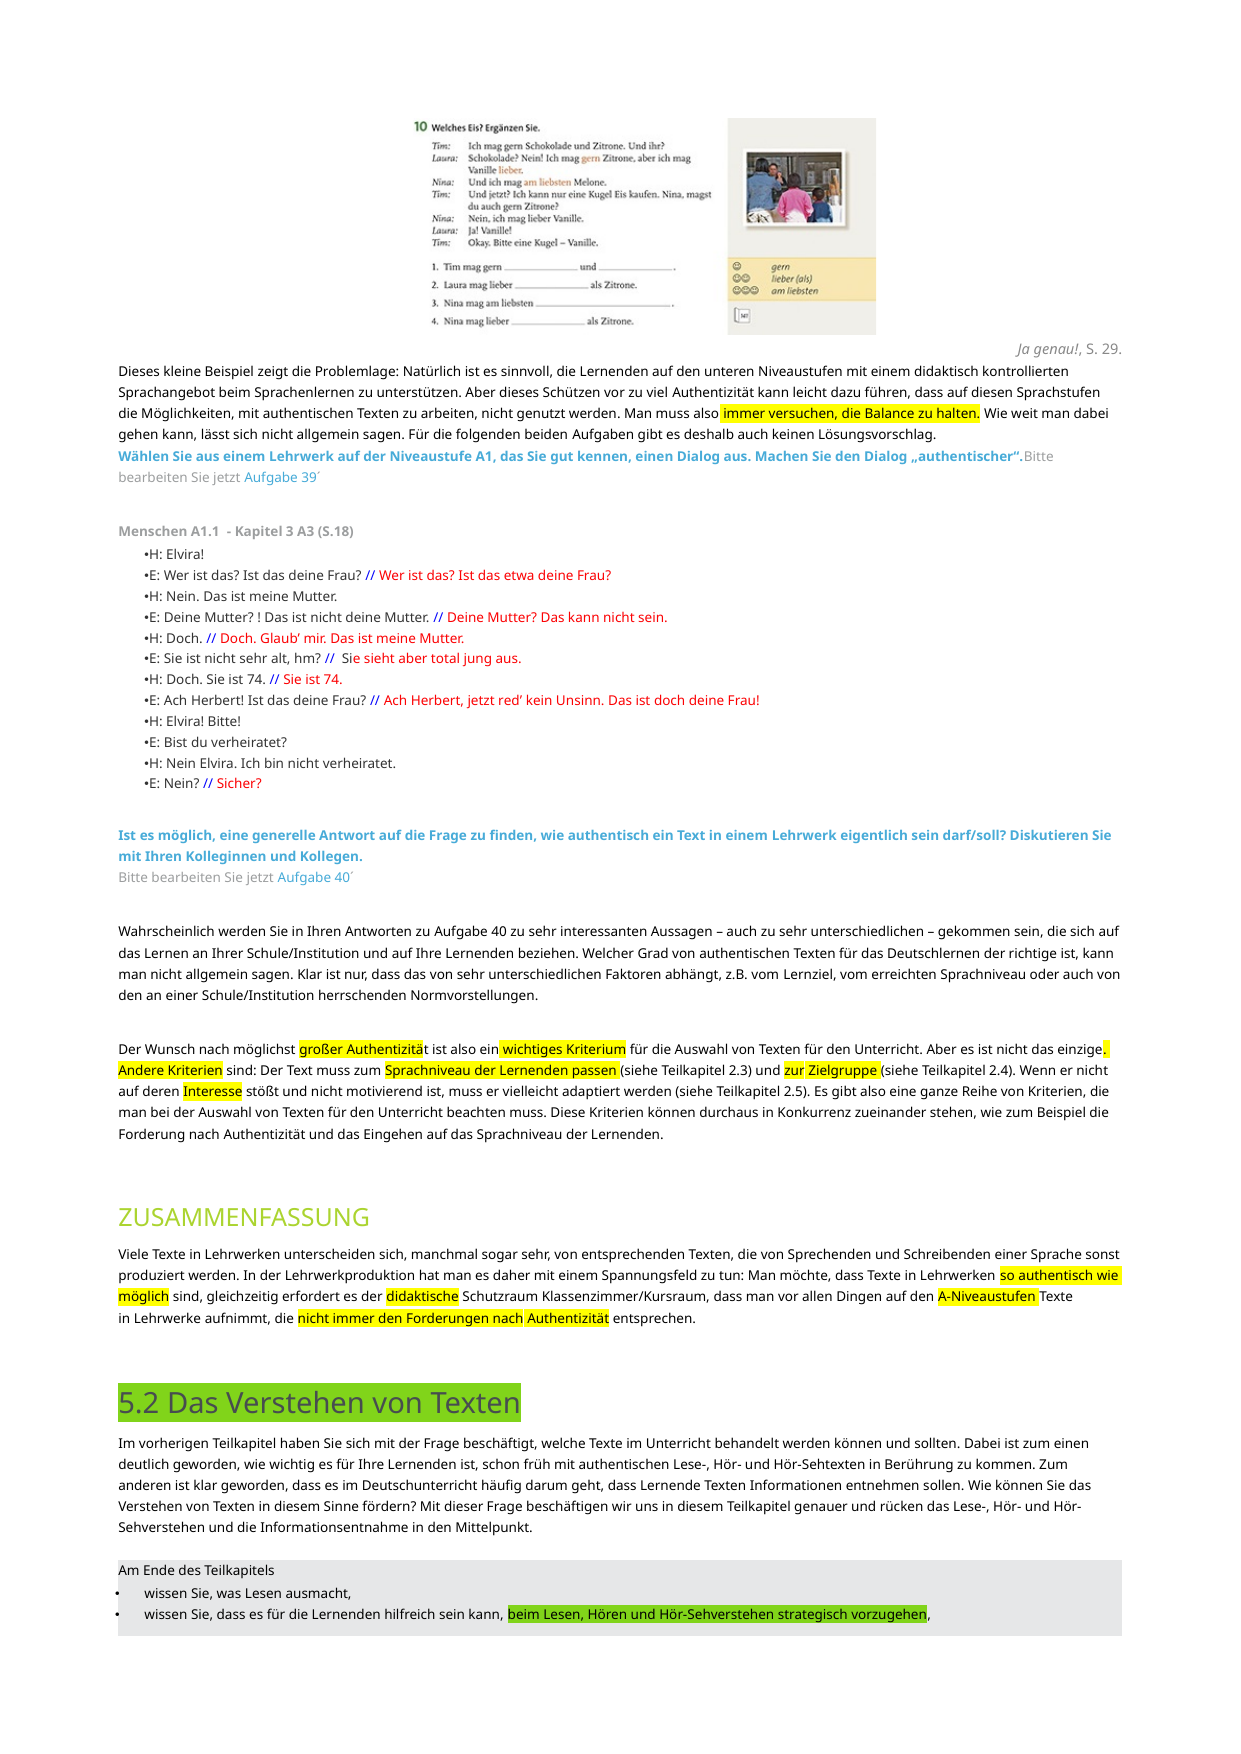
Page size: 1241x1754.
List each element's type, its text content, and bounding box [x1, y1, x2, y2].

text Der Wunsch nach möglichst großer Authentizität ist also ein wichtiges Kriterium für die Auswahl von Texten für den Unterricht. Aber es ist nicht das einzige. Andere Kriterien sind: Der Text muss zum Sprachniveau der Lernenden passen (siehe Teilkapitel 2.3) und zur Zielgruppe (siehe Teilkapitel 2.4). Wenn er nicht auf deren Interesse stößt und nicht motivierend ist, muss er vielleicht adaptiert werden (siehe Teilkapitel 2.5). Es gibt also eine ganze Reihe von Kriterien, die man bei der Auswahl von Texten für den Unterricht beachten muss. Diese Kriterien können durchaus in Konkurrenz zueinander stehen, wie zum Beispiel die Forderung nach Authentizität und das Eingehen auf das Sprachniveau der Lernenden. [118, 1040, 1122, 1143]
text Ja genau!, S. 29. [118, 339, 1122, 359]
list E: Bist du verheiratet? [118, 730, 1122, 751]
list H: Elvira! [118, 543, 1122, 564]
list H: Nein Elvira. Ich bin nicht verheiratet. [118, 751, 1122, 772]
text Menschen A1.1 - Kapitel 3 A3 (S.18) [118, 522, 1122, 540]
list H: Elvira! Bitte! [118, 709, 1122, 730]
picture [363, 118, 877, 335]
list H: Doch. // Doch. Glaub’ mir. Das ist meine Mutter. [118, 626, 1122, 647]
subtitle 5.2 Das Verstehen von Texten [118, 1382, 1122, 1422]
list E: Sie ist nicht sehr alt, hm? // Sie sieht aber total jung aus. [118, 647, 1122, 668]
text Im vorherigen Teilkapitel haben Sie sich mit der Frage beschäftigt, welche Texte im Unterricht behandelt werden können und sollten. Dabei ist zum einen deutlich geworden, wie wichtig es für Ihre Lernenden ist, schon früh mit authentischen Lese-, Hör- und Hör-Sehtexten in Berührung zu kommen. Zum anderen ist klar geworden, dass es im Deutschunterricht häufig darum geht, dass Lernende Texten Informationen entnehmen sollen. Wie können Sie das Verstehen von Texten in diesem Sinne fördern? Mit dieser Frage beschäftigen wir uns in diesem Teilkapitel genauer und rücken das Lese-, Hör- und Hör-Sehverstehen und die Informationsentnahme in den Mittelpunkt. [118, 1433, 1122, 1537]
text Wahrscheinlich werden Sie in Ihren Antworten zu Aufgabe 40 zu sehr interessanten Aussagen – auch zu sehr unterschiedlichen – gekommen sein, die sich auf das Lernen an Ihrer Schule/Institution und auf Ihre Lernenden beziehen. Welcher Grad von authentischen Texten für das Deutschlernen der richtige ist, kann man nicht allgemein sagen. Klar ist nur, dass das von sehr unterschiedlichen Faktoren abhängt, z.B. vom Lernziel, vom erreichten Sprachniveau oder auch von den an einer Schule/Institution herrschenden Normvorstellungen. [118, 922, 1122, 1004]
list E: Deine Mutter? ! Das ist nicht deine Mutter. // Deine Mutter? Das kann nicht sein. [118, 605, 1122, 626]
text Am Ende des Teilkapitels [118, 1560, 1122, 1579]
subtitle ZUSAMMENFASSUNG [118, 1199, 1122, 1234]
text Bitte bearbeiten Sie jetzt Aufgabe 40´ [118, 868, 1122, 887]
list wissen Sie, was Lesen ausmacht, [118, 1582, 1122, 1602]
text Wählen Sie aus einem Lehrwerk auf der Niveaustufe A1, das Sie gut kennen, einen Dialog aus. Machen Sie den Dialog „authentischer“.Bitte bearbeiten Sie jetzt Aufgabe 39´ [118, 446, 1122, 486]
list E: Nein? // Sicher? [118, 772, 1122, 793]
text Viele Texte in Lehrwerken unterscheiden sich, manchmal sogar sehr, von entsprechenden Texten, die von Sprechenden und Schreibenden einer Sprache sonst produziert werden. In der Lehrwerkproduktion hat man es daher mit einem Spannungsfeld zu tun: Man möchte, dass Texte in Lehrwerken so authentisch wie möglich sind, gleichzeitig erfordert es der didaktische Schutzraum Klassenzimmer/Kursraum, dass man vor allen Dingen auf den A-Niveaustufen Texte in Lehrwerke aufnimmt, die nicht immer den Forderungen nach Authentizität entsprechen. [118, 1245, 1122, 1327]
list wissen Sie, dass es für die Lernenden hilfreich sein kann, beim Lesen, Hören und Hör-Sehverstehen strategisch vorzugehen, [118, 1602, 1122, 1623]
list H: Doch. Sie ist 74. // Sie ist 74. [118, 668, 1122, 689]
text Ist es möglich, eine generelle Antwort auf die Frage zu finden, wie authentisch ein Text in einem Lehrwerk eigentlich sein darf/soll? Diskutieren Sie mit Ihren Kolleginnen und Kollegen. [118, 826, 1122, 866]
list E: Wer ist das? Ist das deine Frau? // Wer ist das? Ist das etwa deine Frau? [118, 564, 1122, 584]
list E: Ach Herbert! Ist das deine Frau? // Ach Herbert, jetzt red’ kein Unsinn. Das ist doch deine Frau! [118, 689, 1122, 709]
text Dieses kleine Beispiel zeigt die Problemlage: Natürlich ist es sinnvoll, die Lernenden auf den unteren Niveaustufen mit einem didaktisch kontrollierten Sprachangebot beim Sprachenlernen zu unterstützen. Aber dieses Schützen vor zu viel Authentizität kann leicht dazu führen, dass auf diesen Sprachstufen die Möglichkeiten, mit authentischen Texten zu arbeiten, nicht genutzt werden. Man muss also immer versuchen, die Balance zu halten. Wie weit man dabei gehen kann, lässt sich nicht allgemein sagen. Für die folgenden beiden Aufgaben gibt es deshalb auch keinen Lösungsvorschlag. [118, 362, 1122, 444]
list H: Nein. Das ist meine Mutter. [118, 584, 1122, 605]
